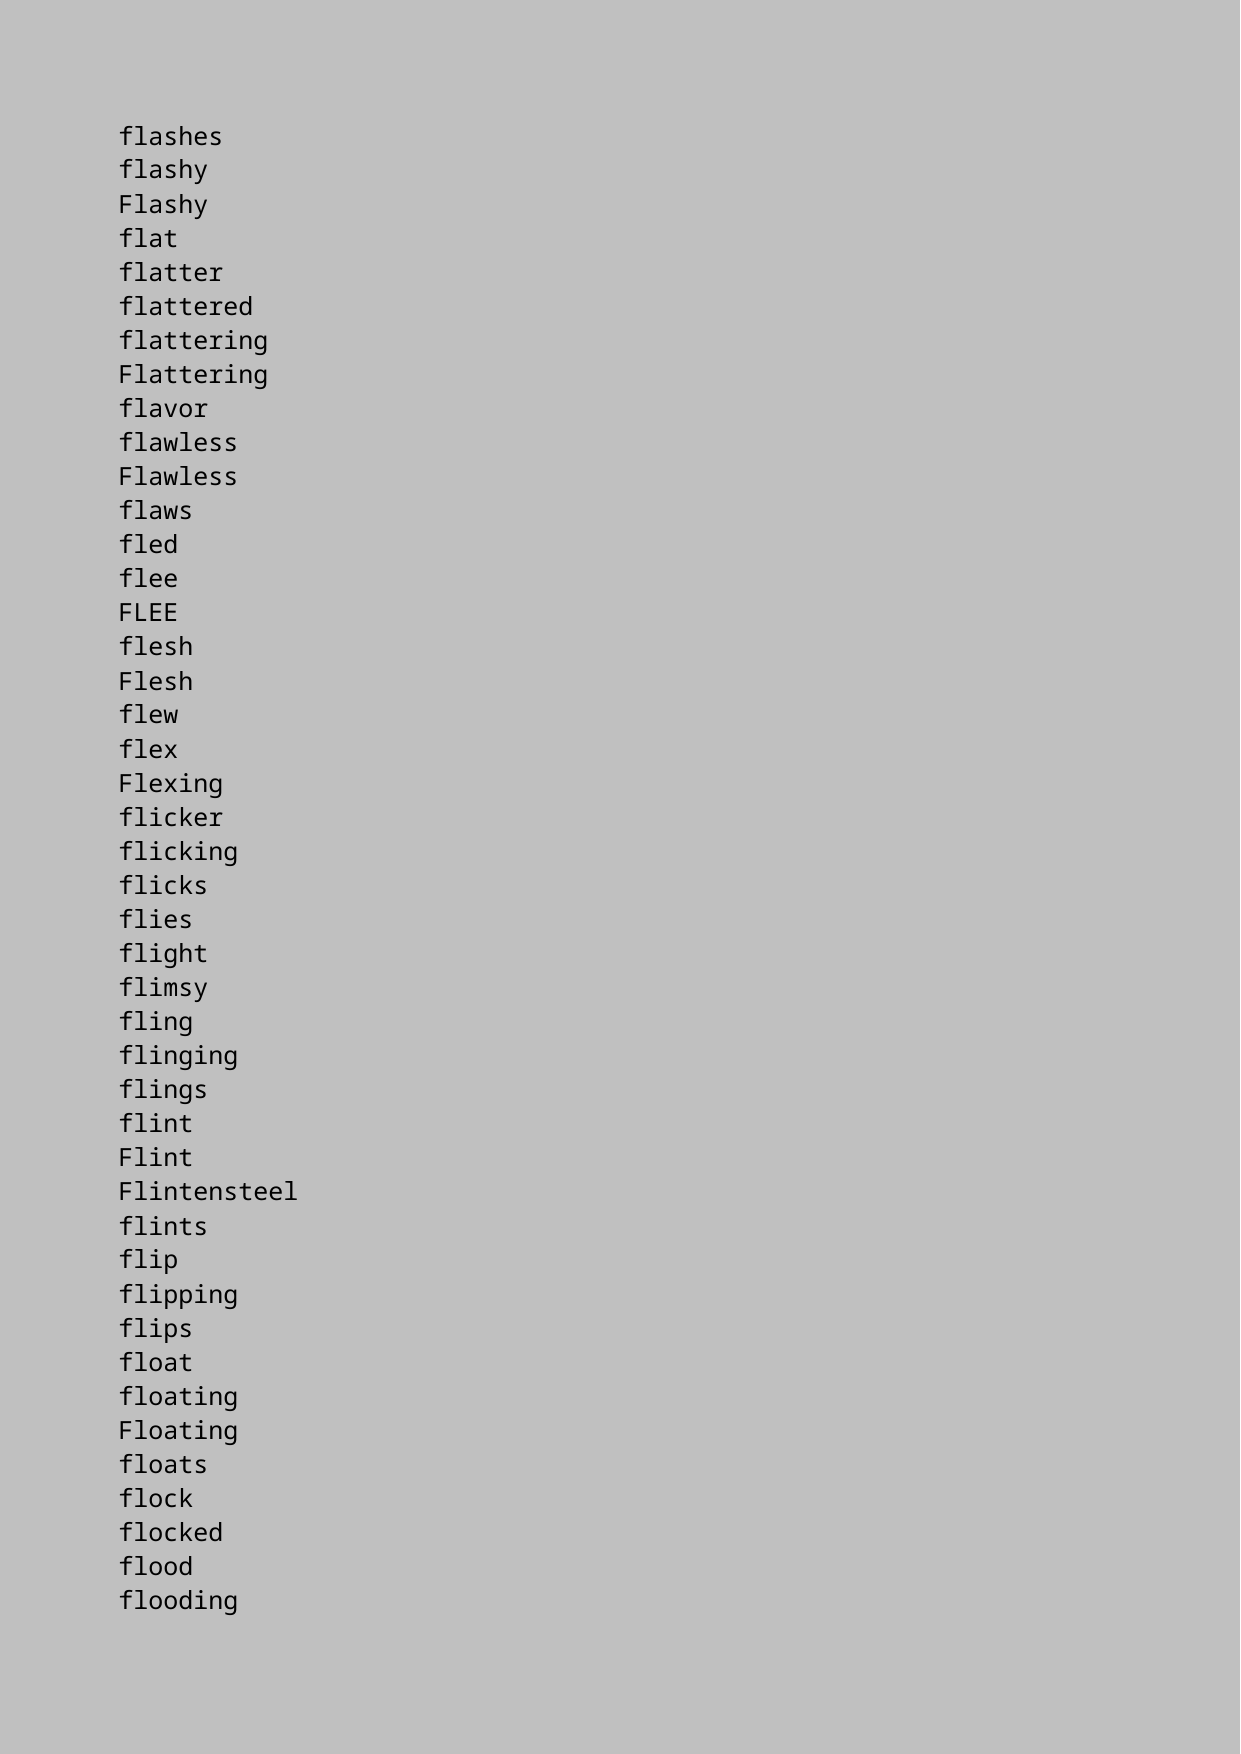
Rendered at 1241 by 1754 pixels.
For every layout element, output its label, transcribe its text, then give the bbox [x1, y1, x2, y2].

text flocked [118, 1515, 1122, 1549]
text flashy [118, 152, 1122, 186]
text flight [118, 936, 1122, 970]
text flatter [118, 254, 1122, 288]
text flashes [118, 118, 1122, 152]
text flee [118, 561, 1122, 595]
text flesh [118, 629, 1122, 663]
text fled [118, 527, 1122, 561]
text flock [118, 1481, 1122, 1515]
text flint [118, 1106, 1122, 1140]
text flex [118, 731, 1122, 765]
text Flawless [118, 459, 1122, 493]
text flawless [118, 425, 1122, 459]
text Flint [118, 1140, 1122, 1174]
text flimsy [118, 970, 1122, 1004]
text Flattering [118, 357, 1122, 391]
text floats [118, 1447, 1122, 1481]
text flips [118, 1310, 1122, 1344]
text flip [118, 1242, 1122, 1276]
text FLEE [118, 595, 1122, 629]
text flood [118, 1549, 1122, 1583]
text Floating [118, 1412, 1122, 1447]
text flicks [118, 867, 1122, 902]
text flies [118, 902, 1122, 936]
text flicking [118, 833, 1122, 867]
text flavor [118, 391, 1122, 425]
text flicker [118, 799, 1122, 833]
text Flashy [118, 186, 1122, 220]
text float [118, 1344, 1122, 1378]
text flattering [118, 322, 1122, 357]
text flaws [118, 493, 1122, 527]
text fling [118, 1004, 1122, 1038]
text flints [118, 1208, 1122, 1242]
text flooding [118, 1583, 1122, 1617]
text Flexing [118, 765, 1122, 799]
text flattered [118, 288, 1122, 322]
text Flintensteel [118, 1174, 1122, 1208]
text flat [118, 220, 1122, 254]
text Flesh [118, 663, 1122, 697]
text flew [118, 697, 1122, 731]
text flinging [118, 1038, 1122, 1072]
text flipping [118, 1276, 1122, 1310]
text flings [118, 1072, 1122, 1106]
text floating [118, 1378, 1122, 1412]
